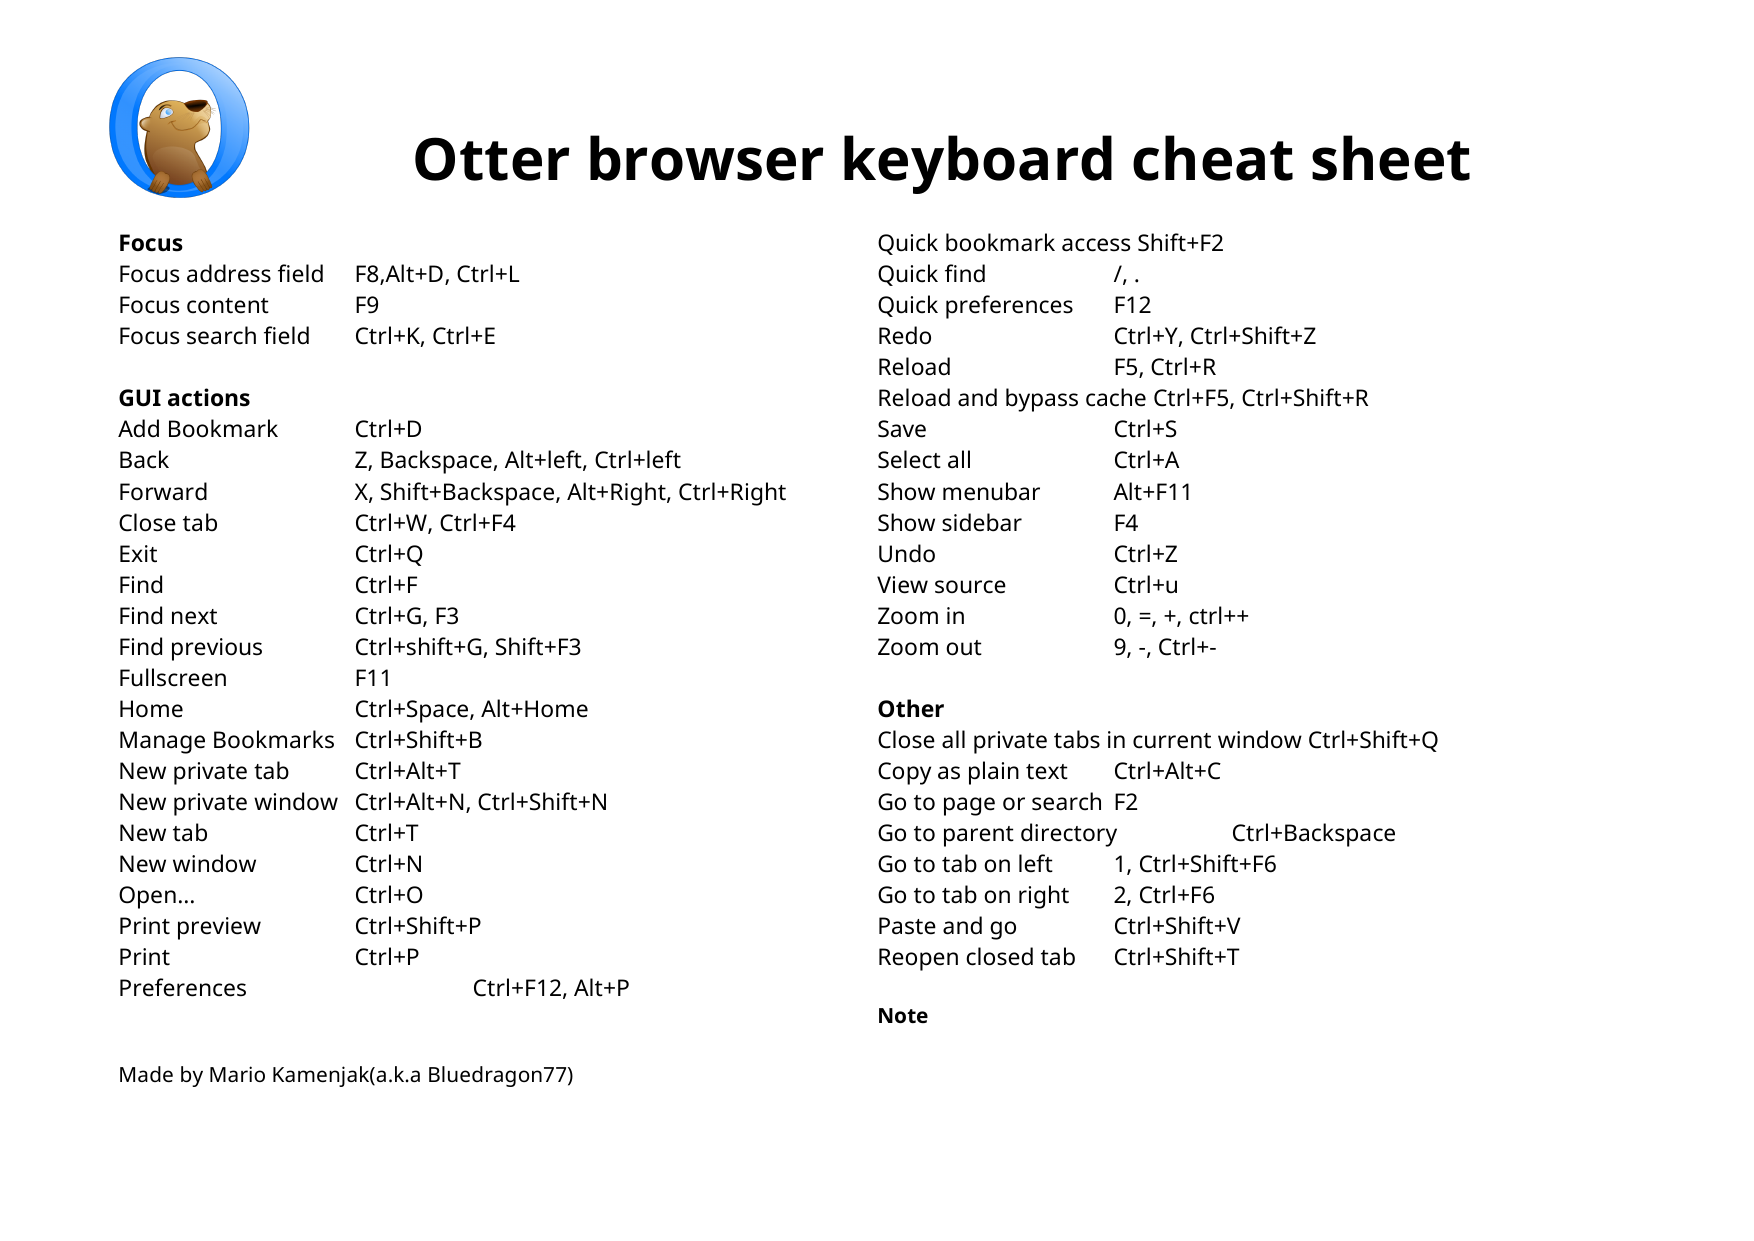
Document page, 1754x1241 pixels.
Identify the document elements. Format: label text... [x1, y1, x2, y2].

text Reload F5, Ctrl+R [877, 351, 1636, 382]
text New private tab Ctrl+Alt+T [118, 755, 877, 786]
text Undo Ctrl+Z [877, 537, 1636, 568]
text Redo Ctrl+Y, Ctrl+Shift+Z [877, 320, 1636, 351]
text Close all private tabs in current window Ctrl+Shift+Q [877, 724, 1636, 755]
text Back Z, Backspace, Alt+left, Ctrl+left [118, 444, 877, 475]
text New private window Ctrl+Alt+N, Ctrl+Shift+N [118, 786, 877, 817]
text Go to page or search F2 [877, 786, 1636, 817]
text Exit Ctrl+Q [118, 537, 877, 568]
text Copy as plain text Ctrl+Alt+C [877, 755, 1636, 786]
text Select all Ctrl+A [877, 444, 1636, 475]
text Print Ctrl+P [118, 941, 877, 972]
text Home Ctrl+Space, Alt+Home [118, 693, 877, 724]
text Quick preferences F12 [877, 289, 1636, 320]
text Go to parent directory Ctrl+Backspace [877, 817, 1636, 848]
text Fullscreen F11 [118, 662, 877, 693]
text Go to tab on right 2, Ctrl+F6 [877, 879, 1636, 910]
text Quick find /, . [877, 258, 1636, 289]
text Other [877, 693, 1636, 724]
text Paste and go Ctrl+Shift+V [877, 910, 1636, 941]
text Forward X, Shift+Backspace, Alt+Right, Ctrl+Right [118, 475, 877, 506]
text Open... Ctrl+O [118, 879, 877, 910]
text Quick bookmark access Shift+F2 [877, 227, 1636, 258]
text Manage Bookmarks Ctrl+Shift+B [118, 724, 877, 755]
text Find next Ctrl+G, F3 [118, 599, 877, 631]
text GUI actions [118, 382, 877, 413]
text Go to tab on left 1, Ctrl+Shift+F6 [877, 848, 1636, 879]
text Zoom in 0, =, +, ctrl++ [877, 599, 1636, 631]
text New tab Ctrl+T [118, 817, 877, 848]
text Print preview Ctrl+Shift+P [118, 910, 877, 941]
text Focus [118, 227, 877, 258]
picture [108, 56, 250, 199]
text Reopen closed tab Ctrl+Shift+T [877, 941, 1636, 972]
text New window Ctrl+N [118, 848, 877, 879]
text Show menubar Alt+F11 [877, 475, 1636, 506]
text Focus content F9 [118, 289, 877, 320]
text Save Ctrl+S [877, 413, 1636, 444]
text Preferences Ctrl+F12, Alt+P [118, 972, 877, 1003]
text Focus search field Ctrl+K, Ctrl+E [118, 320, 877, 351]
text Focus address field F8,Alt+D, Ctrl+L [118, 258, 877, 289]
text Show sidebar F4 [877, 506, 1636, 537]
text Close tab Ctrl+W, Ctrl+F4 [118, 506, 877, 537]
text Find Ctrl+F [118, 568, 877, 599]
text Note [877, 1001, 1636, 1029]
text Reload and bypass cache Ctrl+F5, Ctrl+Shift+R [877, 382, 1636, 413]
text View source Ctrl+u [877, 568, 1636, 599]
text Find previous Ctrl+shift+G, Shift+F3 [118, 631, 877, 662]
text Zoom out 9, -, Ctrl+- [877, 631, 1636, 662]
text Add Bookmark Ctrl+D [118, 413, 877, 444]
